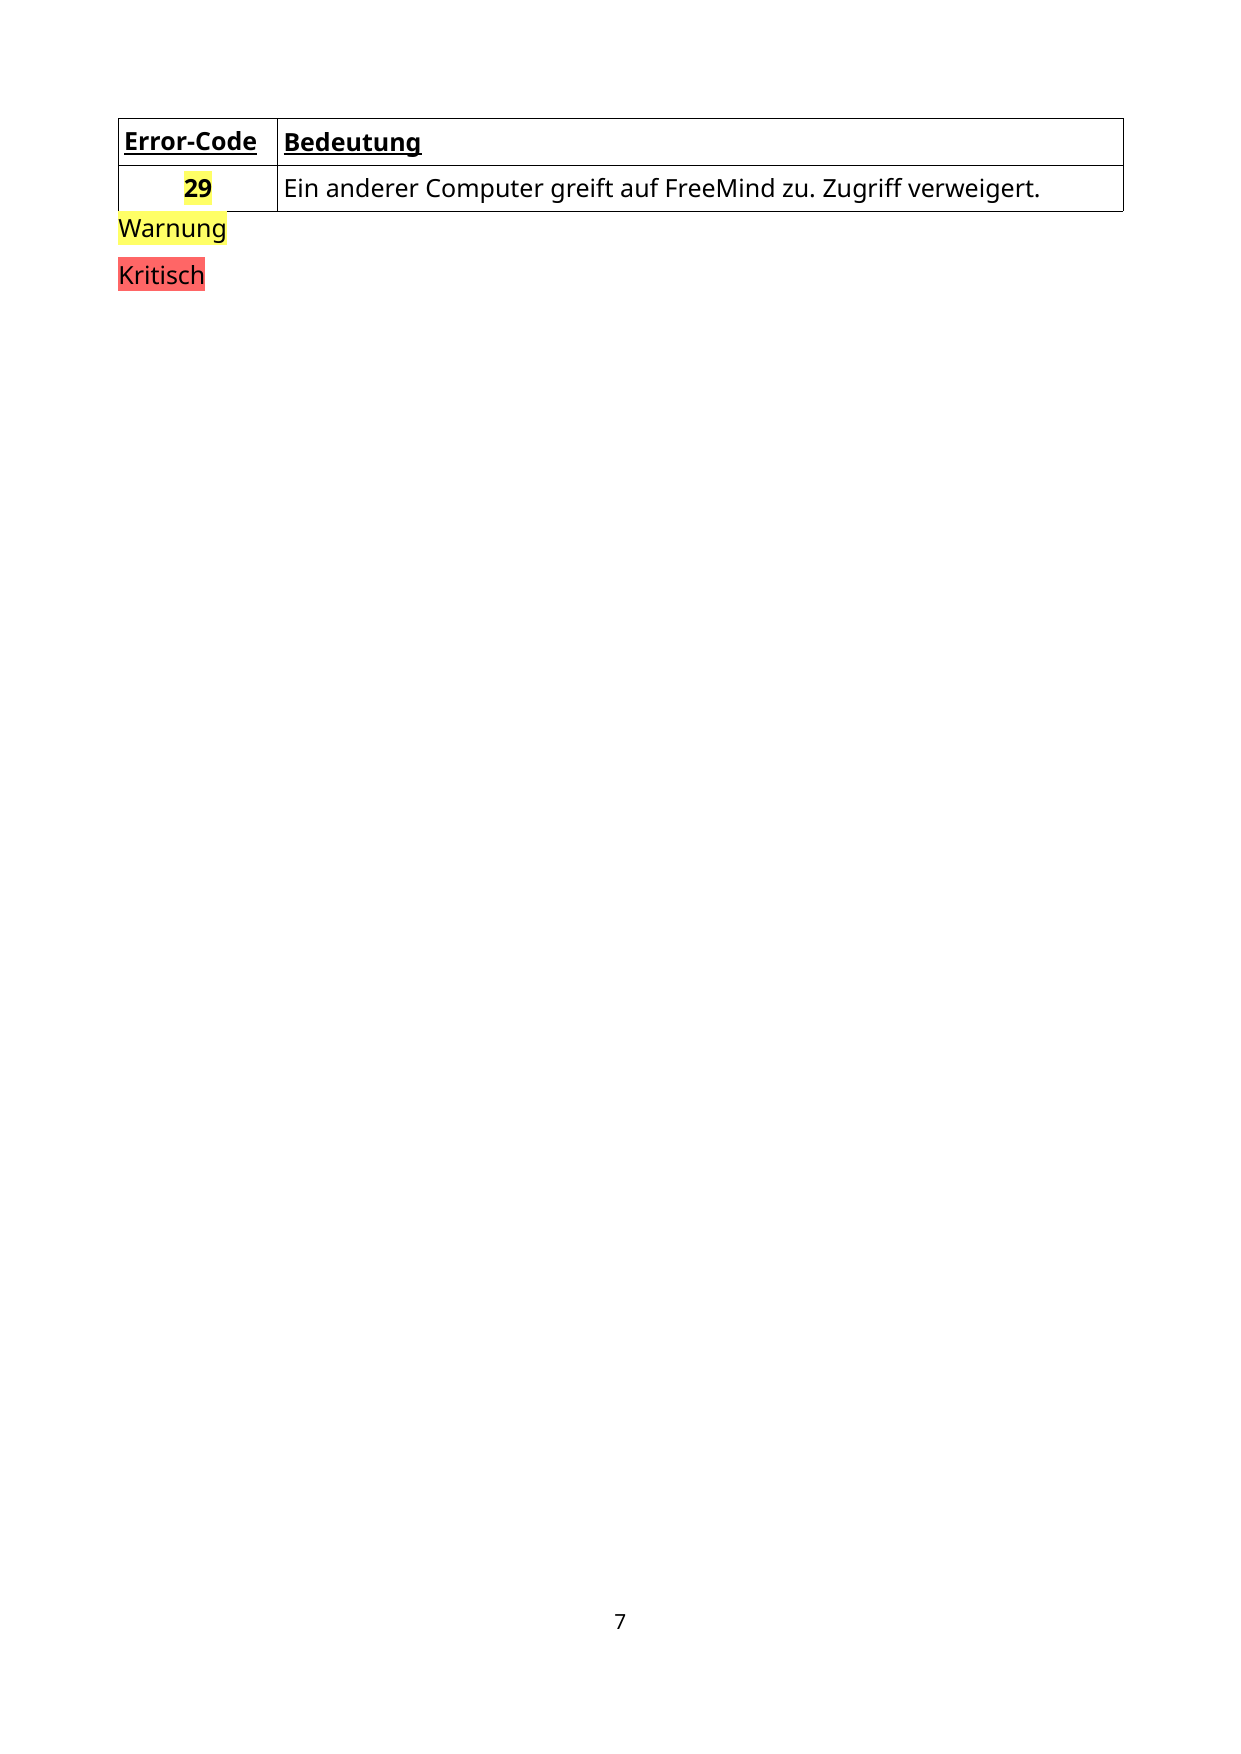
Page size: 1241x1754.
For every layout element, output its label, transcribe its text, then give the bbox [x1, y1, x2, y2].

table_cell Ein anderer Computer greift auf FreeMind zu. Zugriff verweigert. [278, 166, 1123, 211]
text Warnung [118, 212, 1122, 245]
table_header Bedeutung [278, 119, 1123, 165]
table_cell 29 [119, 166, 277, 211]
table_header Error-Code [119, 119, 277, 165]
text Kritisch [118, 257, 1122, 291]
